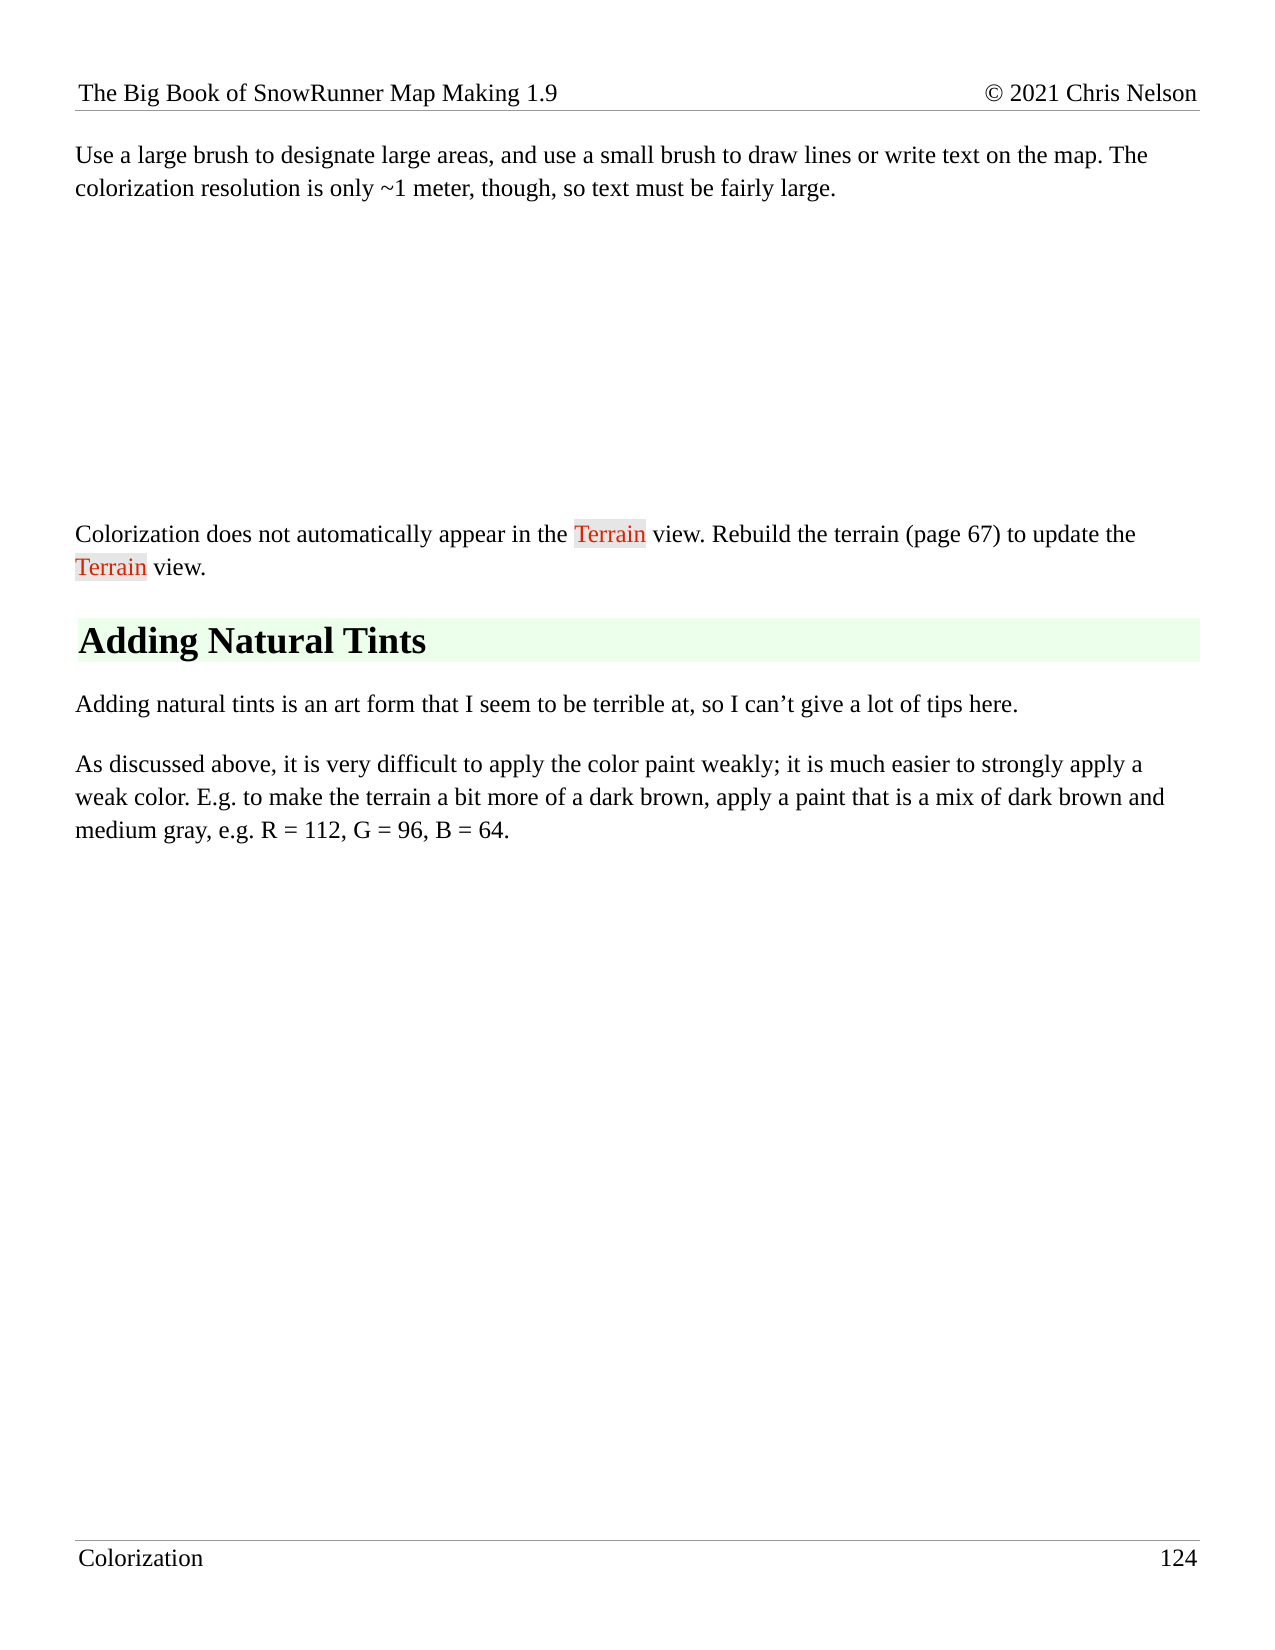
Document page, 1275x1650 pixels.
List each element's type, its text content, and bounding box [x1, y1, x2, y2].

text Adding natural tints is an art form that I seem to be terrible at, so I can’t give a lot of tips here. [75, 689, 1200, 718]
text Colorization does not automatically appear in the Terrain view. Rebuild the terrain (page 67) to update the Terrain view. [75, 519, 1200, 581]
text As discussed above, it is very difficult to apply the color paint weakly; it is much easier to strongly apply a weak color. E.g. to make the terrain a bit more of a dark brown, apply a paint that is a mix of dark brown and medium gray, e.g. R = 112, G = 96, B = 64. [75, 749, 1200, 844]
subtitle Adding Natural Tints [78, 618, 1200, 662]
text Use a large brush to designate large areas, and use a small brush to draw lines or write text on the map. The colorization resolution is only ~1 meter, though, so text must be fairly large. [75, 140, 1200, 202]
